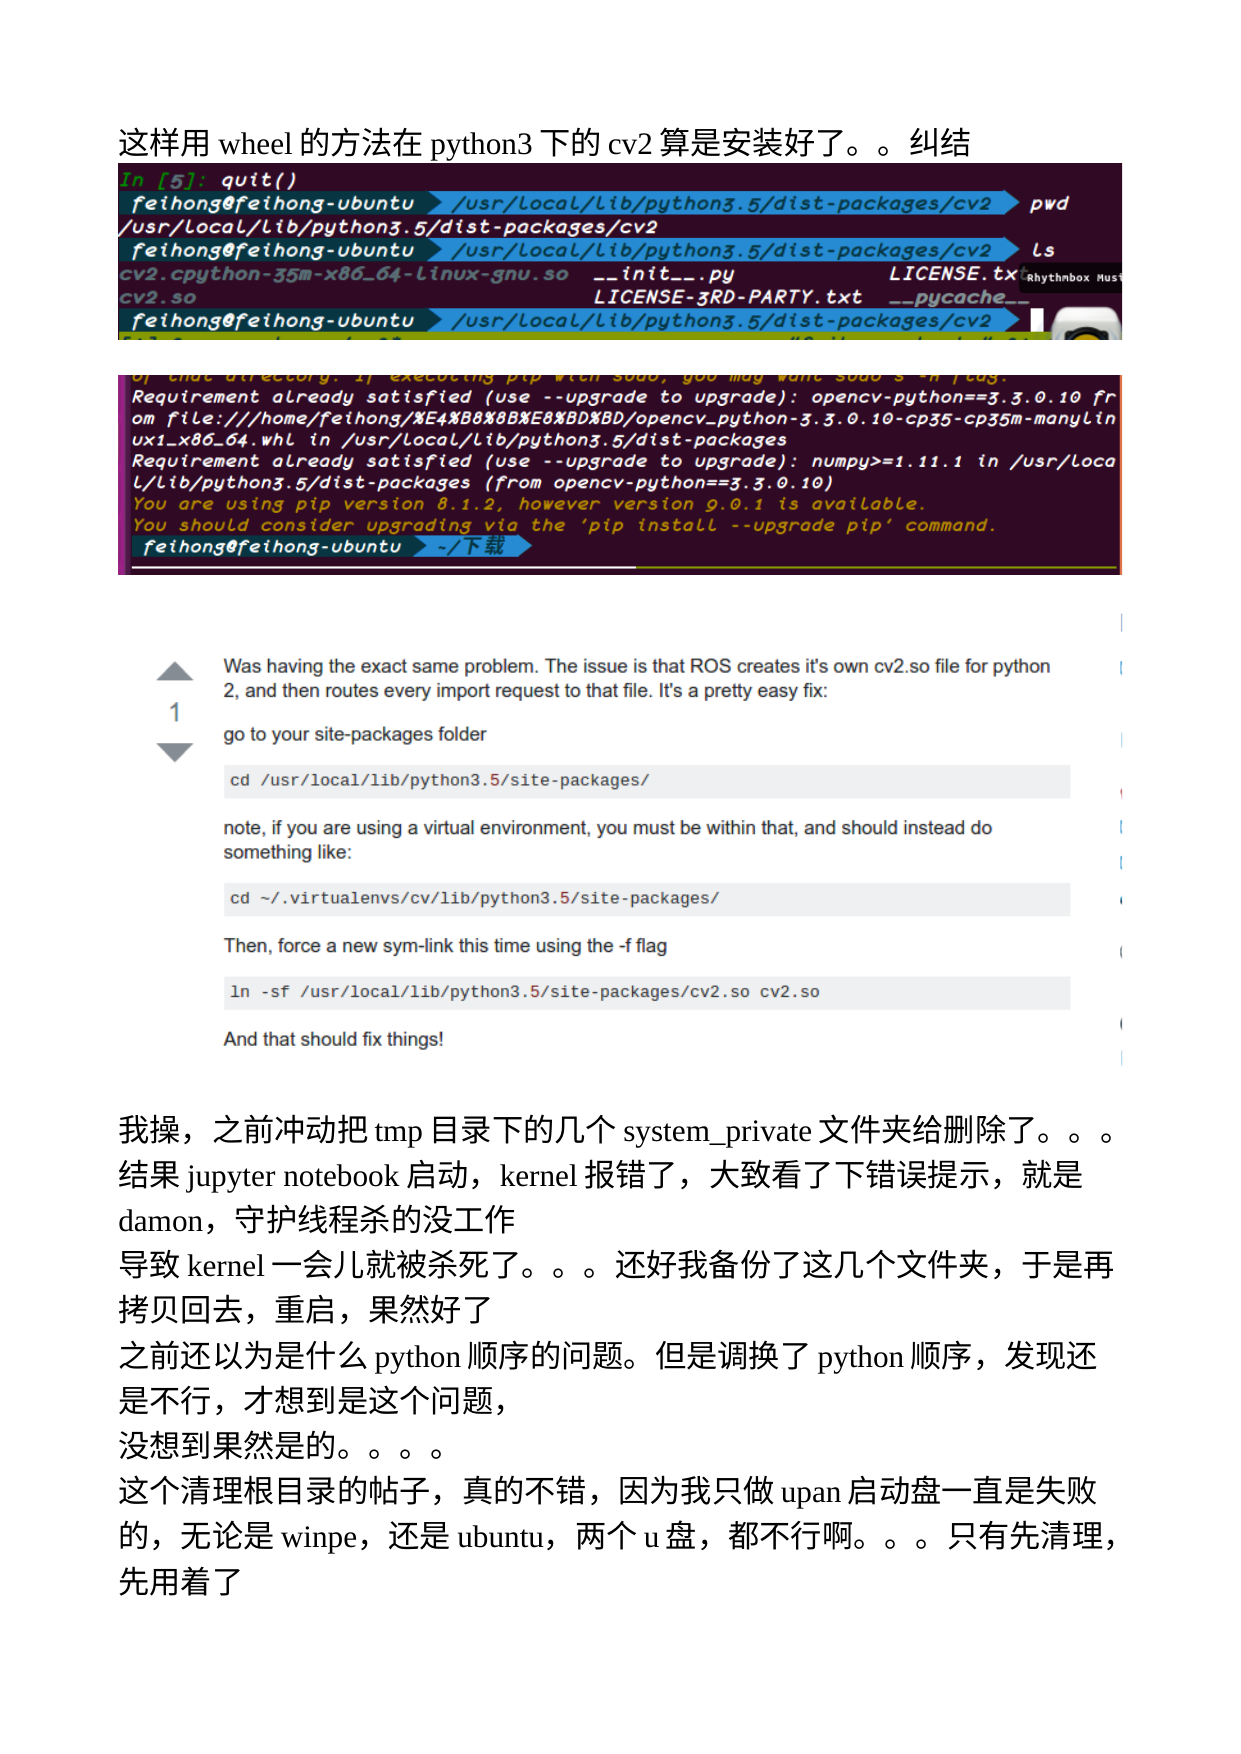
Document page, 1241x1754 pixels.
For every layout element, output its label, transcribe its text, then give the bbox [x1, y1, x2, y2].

picture [118, 610, 1123, 1069]
text 导致kernel一会儿就被杀死了。。。还好我备份了这几个文件夹，于是再拷贝回去，重启，果然好了 [118, 1240, 1122, 1331]
text 这个清理根目录的帖子，真的不错，因为我只做upan启动盘一直是失败的，无论是winpe，还是ubuntu，两个u盘，都不行啊。。。只有先清理，先用着了 [118, 1466, 1122, 1602]
text 结果jupyter notebook启动，kernel报错了，大致看了下错误提示，就是damon，守护线程杀的没工作 [118, 1150, 1122, 1240]
text 这样用wheel的方法在python3下的cv2算是安装好了。。纠结 [118, 118, 1122, 163]
text 没想到果然是的。。。。 [118, 1421, 1122, 1466]
text 我操，之前冲动把tmp目录下的几个system_private文件夹给删除了。。。 [118, 1105, 1122, 1150]
picture [118, 163, 1123, 340]
text 之前还以为是什么python顺序的问题。但是调换了python顺序，发现还是不行，才想到是这个问题， [118, 1331, 1122, 1421]
picture [118, 375, 1123, 575]
